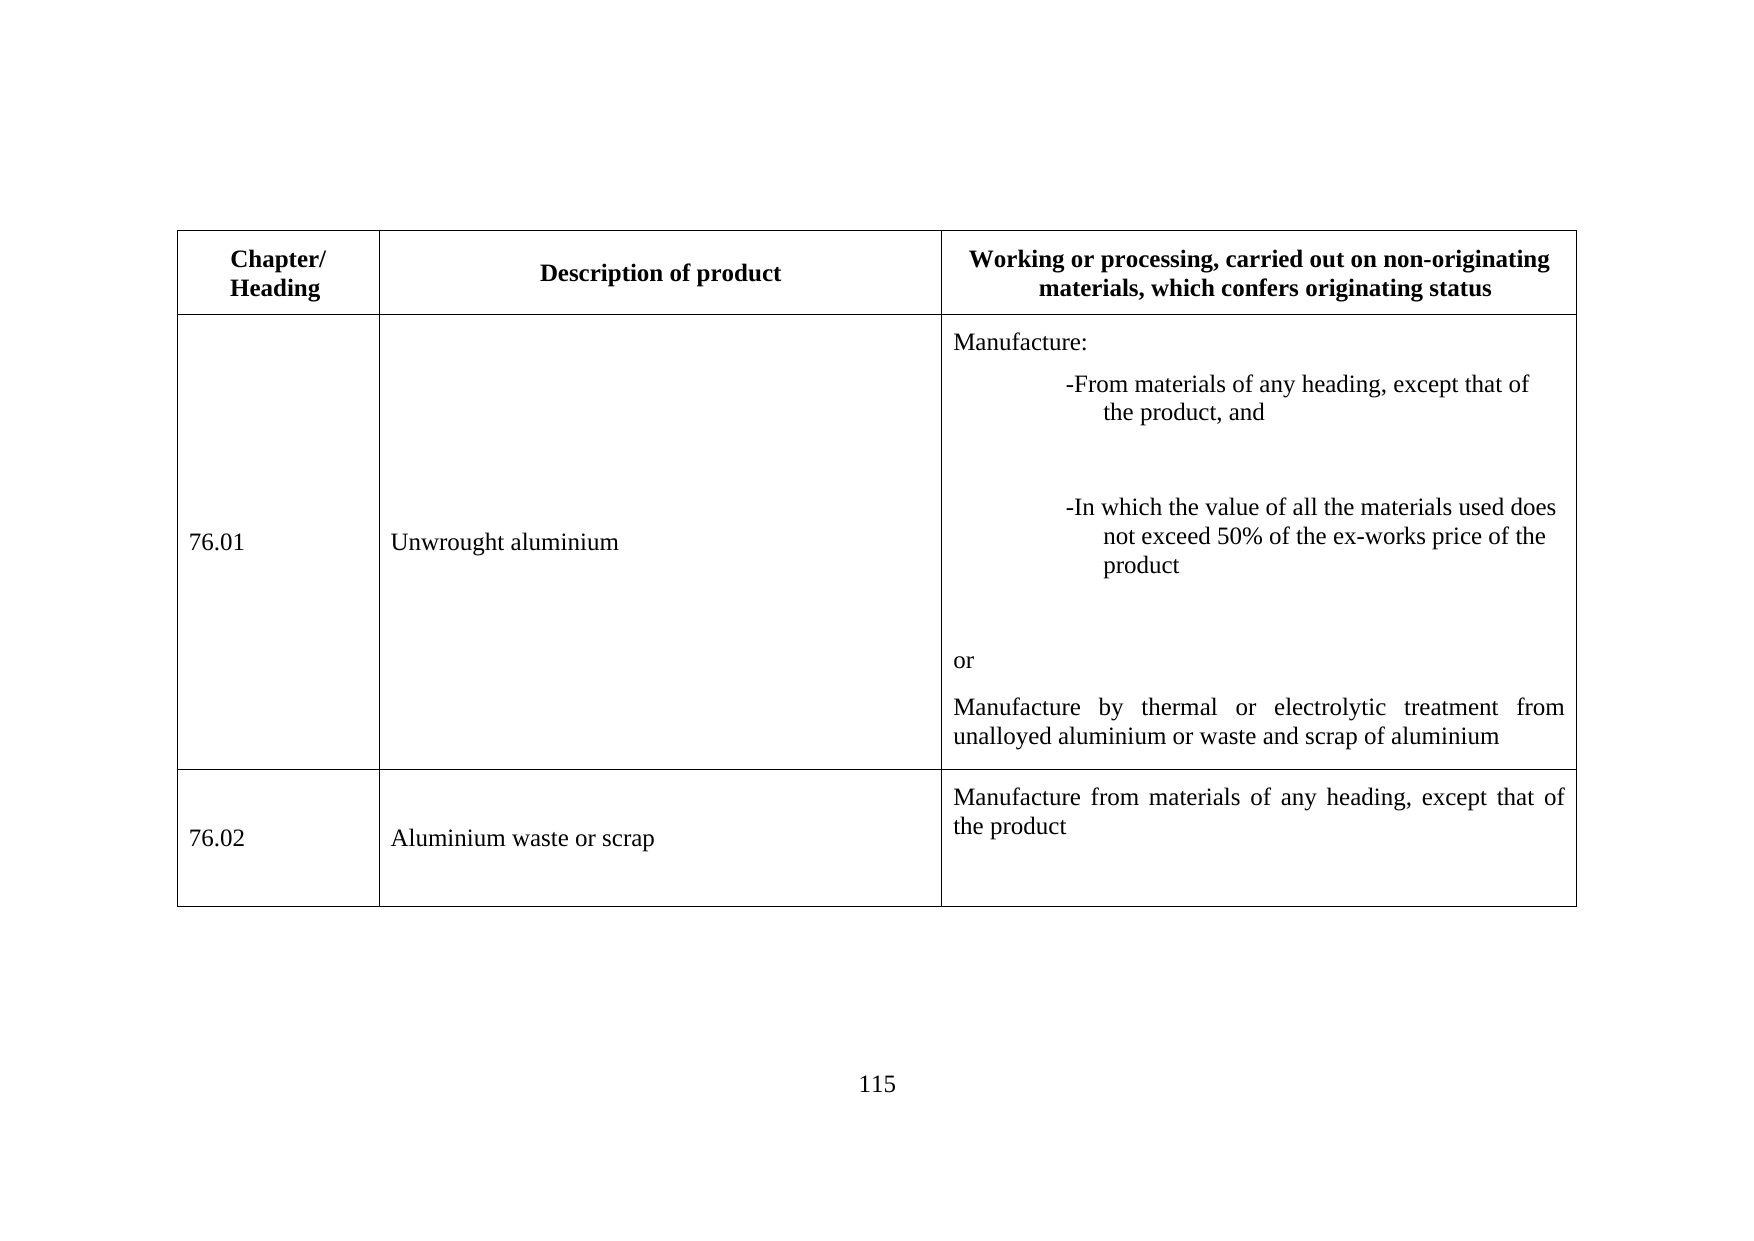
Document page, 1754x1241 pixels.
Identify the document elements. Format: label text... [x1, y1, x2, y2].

table_cell 76.02 [178, 770, 379, 906]
table_header Description of product [380, 231, 941, 314]
table_header Chapter/ Heading [178, 231, 379, 314]
table_cell Unwrought aluminium [380, 315, 941, 769]
table_cell Manufacture: -From materials of any heading, except that of the product, and -In which the value of all the materials used does not exceed 50% of the ex-works price of the product or Manufacture by thermal or electrolytic treatment from unalloyed aluminium or waste and scrap of aluminium [942, 315, 1576, 769]
table_cell Aluminium waste or scrap [380, 770, 941, 906]
table_header Working or processing, carried out on non-originating materials, which confers originating status [942, 231, 1576, 314]
table_cell 76.01 [178, 315, 379, 769]
table_cell Manufacture from materials of any heading, except that of the product [942, 770, 1576, 906]
